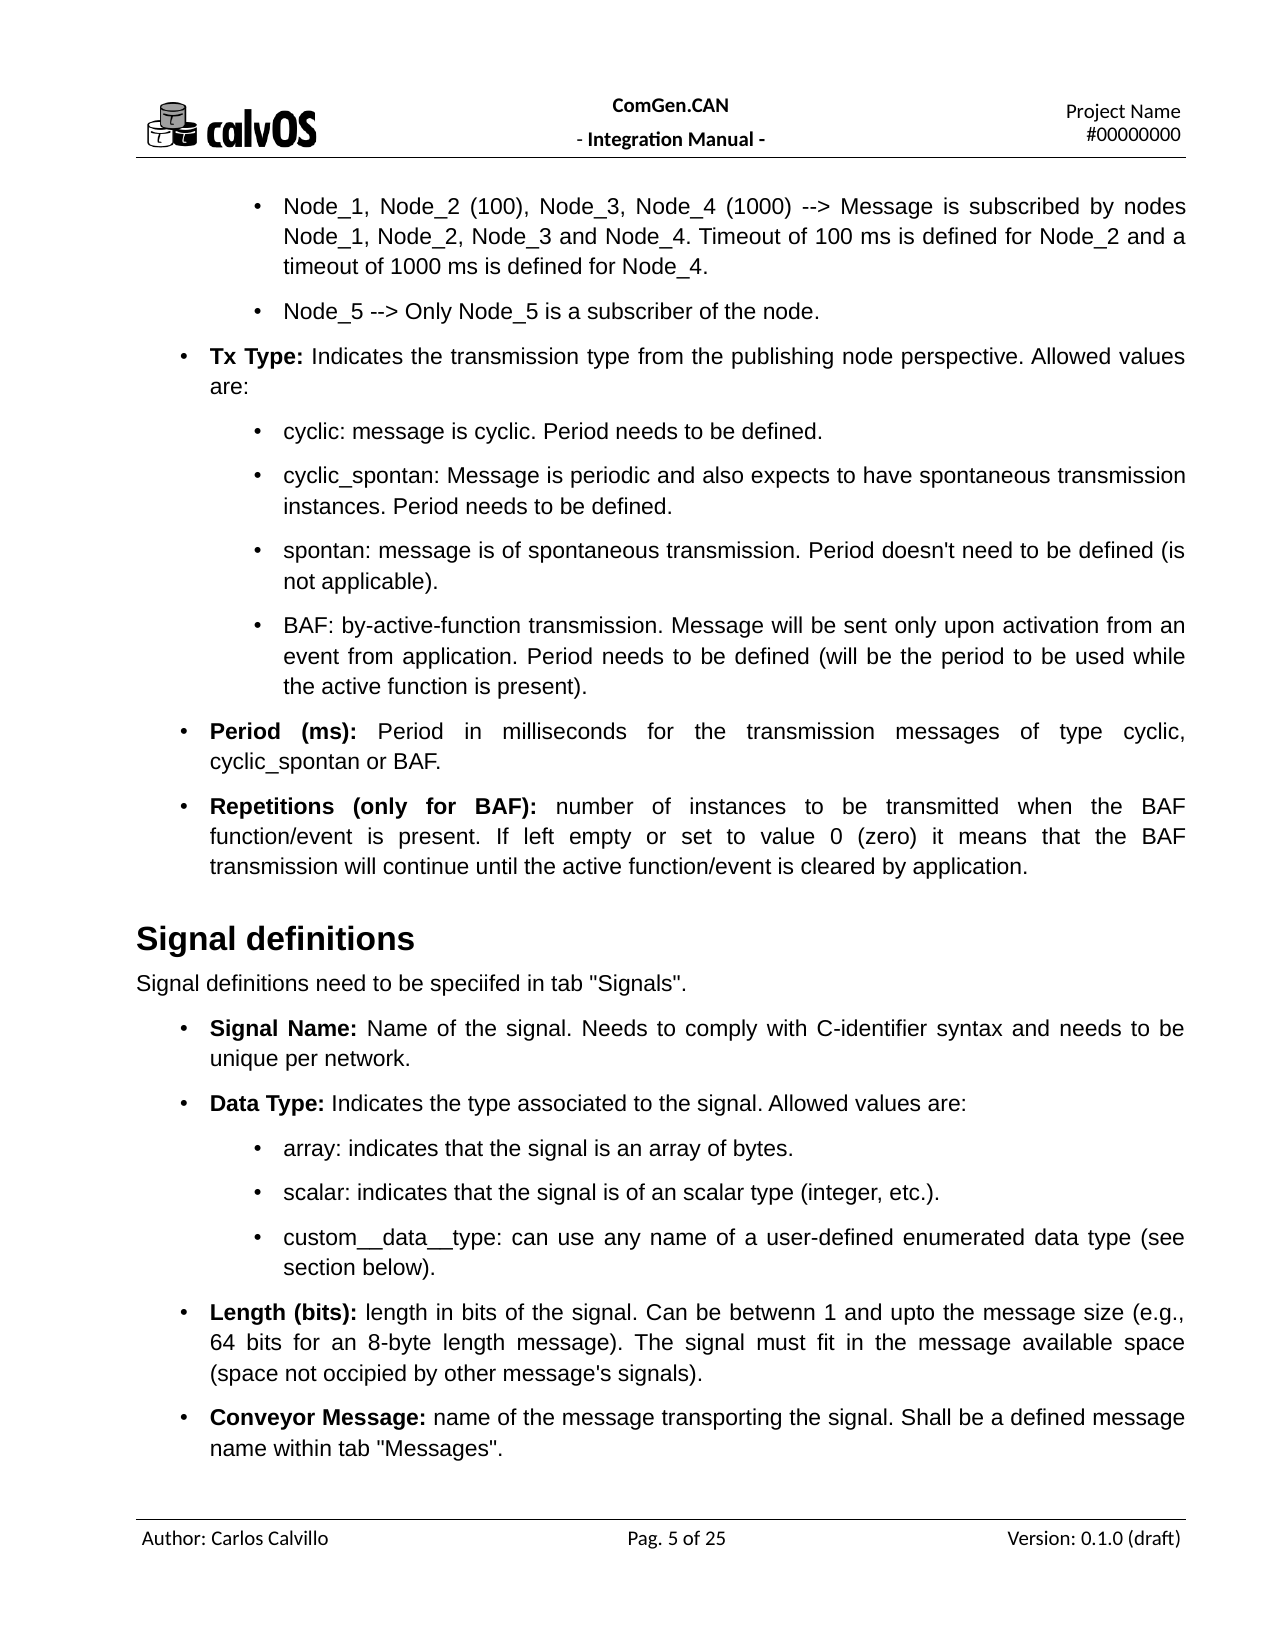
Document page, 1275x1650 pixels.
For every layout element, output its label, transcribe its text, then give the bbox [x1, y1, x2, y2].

list Length (bits): length in bits of the signal. Can be betwenn 1 and upto the message size (e.g., 64 bits for an 8-byte length message). The signal must fit in the message available space (space not occipied by other message's signals). [180, 1299, 1186, 1386]
list spontan: message is of spontaneous transmission. Period doesn't need to be defined (is not applicable). [254, 537, 1186, 594]
list custom__data__type: can use any name of a user-defined enumerated data type (see section below). [254, 1224, 1186, 1281]
list cyclic_spontan: Message is periodic and also expects to have spontaneous transmission instances. Period needs to be defined. [254, 462, 1186, 519]
list Tx Type: Indicates the transmission type from the publishing node perspective. Allowed values are: [180, 343, 1186, 399]
list BAF: by-active-function transmission. Message will be sent only upon activation from an event from application. Period needs to be defined (will be the period to be used while the active function is present). [254, 612, 1186, 699]
list Repetitions (only for BAF): number of instances to be transmitted when the BAF function/event is present. If left empty or set to value 0 (zero) it means that the BAF transmission will continue until the active function/event is cleared by application. [180, 793, 1186, 879]
list Period (ms): Period in milliseconds for the transmission messages of type cyclic, cyclic_spontan or BAF. [180, 718, 1186, 774]
list Conveyor Message: name of the message transporting the signal. Shall be a defined message name within tab "Messages". [180, 1404, 1186, 1461]
list Signal Name: Name of the signal. Needs to comply with C-identifier syntax and needs to be unique per network. [180, 1015, 1186, 1071]
list cyclic: message is cyclic. Period needs to be defined. [254, 418, 1186, 444]
subtitle Signal definitions [136, 919, 1186, 957]
text Signal definitions need to be speciifed in tab "Signals". [136, 970, 1186, 996]
list Node_1, Node_2 (100), Node_3, Node_4 (1000) --> Message is subscribed by nodes Node_1, Node_2, Node_3 and Node_4. Timeout of 100 ms is defined for Node_2 and a timeout of 1000 ms is defined for Node_4. [254, 193, 1186, 279]
list Data Type: Indicates the type associated to the signal. Allowed values are: [180, 1090, 1186, 1116]
list scalar: indicates that the signal is of an scalar type (integer, etc.). [254, 1179, 1186, 1206]
picture [147, 102, 317, 148]
list Node_5 --> Only Node_5 is a subscriber of the node. [254, 298, 1186, 324]
list array: indicates that the signal is an array of bytes. [254, 1134, 1186, 1161]
